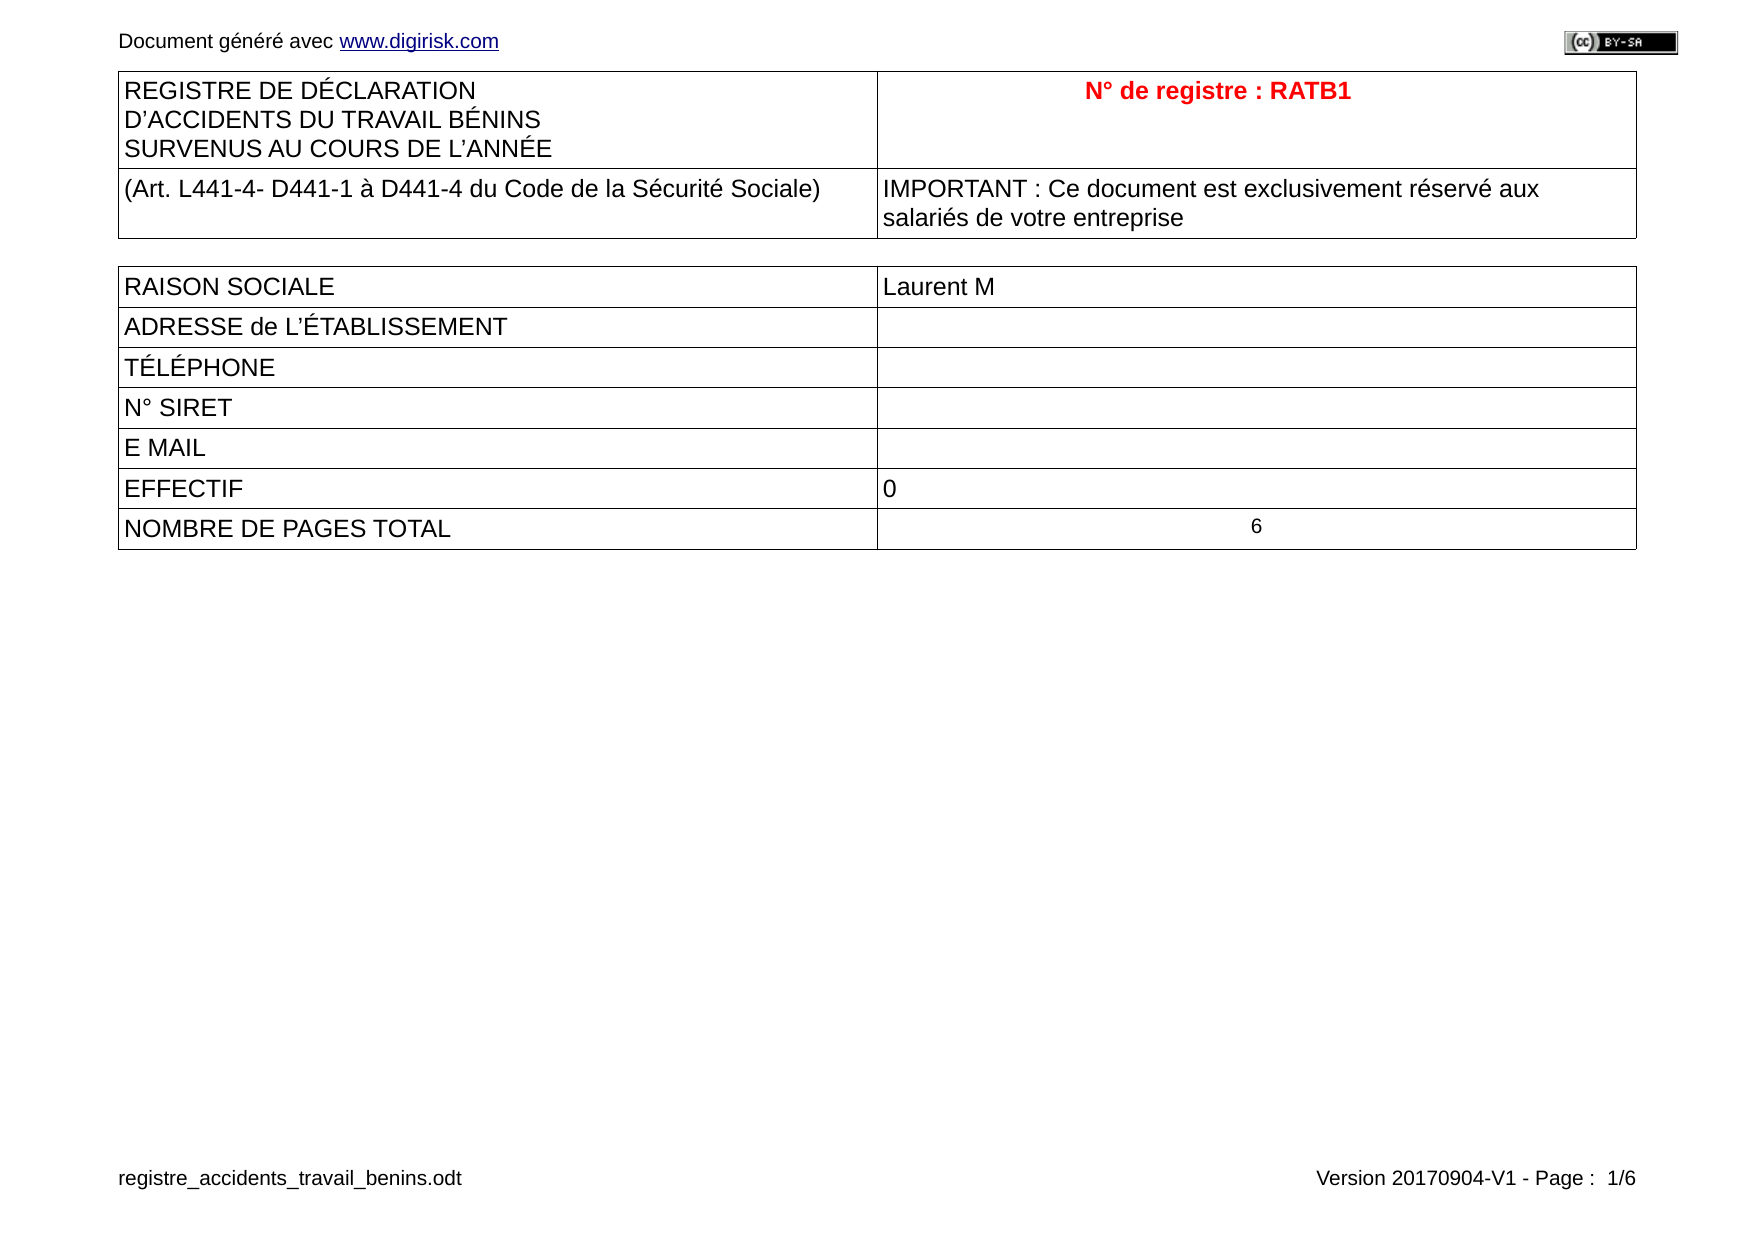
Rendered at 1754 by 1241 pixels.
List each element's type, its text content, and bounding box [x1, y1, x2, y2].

table_cell 6 [878, 509, 1636, 548]
table_header RAISON SOCIALE [119, 267, 877, 307]
picture [1564, 31, 1679, 55]
table_cell (Art. L441-4- D441-1 à D441-4 du Code de la Sécurité Sociale) [119, 169, 877, 237]
table_cell [878, 388, 1636, 427]
table_cell TÉLÉPHONE [119, 348, 877, 387]
table_cell E MAIL [119, 429, 877, 468]
table_header REGISTRE DE DÉCLARATION D’ACCIDENTS DU TRAVAIL BÉNINS SURVENUS AU COURS DE L’ANNÉE [119, 72, 877, 168]
table_cell [878, 308, 1636, 347]
table_cell [878, 348, 1636, 387]
table_cell NOMBRE DE PAGES TOTAL [119, 509, 877, 548]
table_cell IMPORTANT : Ce document est exclusivement réservé aux salariés de votre entreprise [878, 169, 1636, 237]
table_cell 0 [878, 469, 1636, 508]
table_cell [878, 429, 1636, 468]
table_cell EFFECTIF [119, 469, 877, 508]
table_header Laurent M [878, 267, 1636, 307]
table_header N° de registre : RATB1 [878, 72, 1636, 168]
table_cell ADRESSE de L’ÉTABLISSEMENT [119, 308, 877, 347]
table_cell N° SIRET [119, 388, 877, 427]
